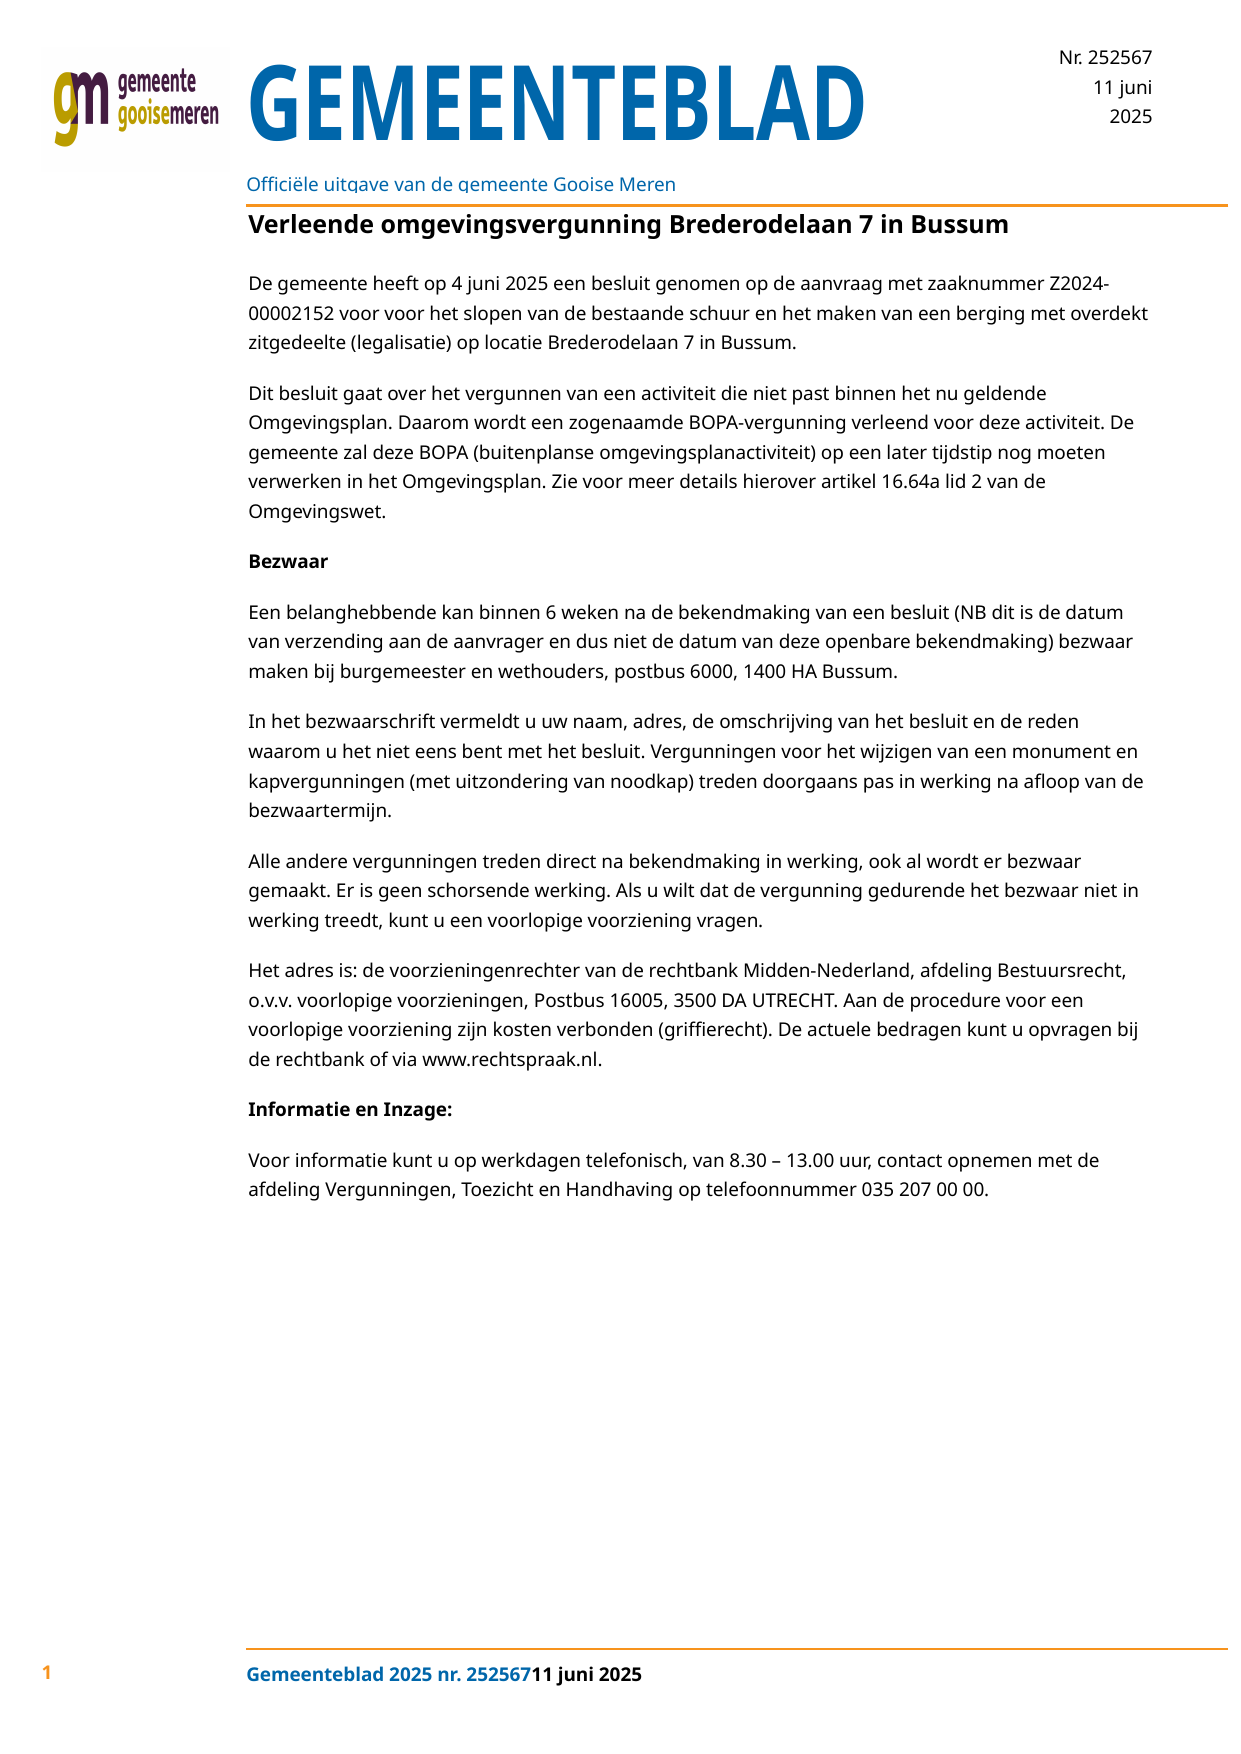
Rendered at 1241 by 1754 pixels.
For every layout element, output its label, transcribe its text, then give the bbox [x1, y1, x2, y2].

text De gemeente heeft op 4 juni 2025 een besluit genomen op de aanvraag met zaaknummer Z2024-00002152 voor voor het slopen van de bestaande schuur en het maken van een berging met overdekt zitgedeelte (legalisatie) op locatie Brederodelaan 7 in Bussum. [248, 270, 1152, 355]
text Bezwaar [248, 549, 1152, 574]
picture [41, 47, 231, 172]
text Alle andere vergunningen treden direct na bekendmaking in werking, ook al wordt er bezwaar gemaakt. Er is geen schorsende werking. Als u wilt dat de vergunning gedurende het bezwaar niet in werking treedt, kunt u een voorlopige voorziening vragen. [248, 848, 1152, 933]
text Een belanghebbende kan binnen 6 weken na de bekendmaking van een besluit (NB dit is de datum van verzending aan de aanvrager en dus niet de datum van deze openbare bekendmaking) bezwaar maken bij burgemeester en wethouders, postbus 6000, 1400 HA Bussum. [248, 599, 1152, 684]
text Informatie en Inzage: [248, 1097, 1152, 1122]
text Het adres is: de voorzieningenrechter van de rechtbank Midden-Nederland, afdeling Bestuursrecht, o.v.v. voorlopige voorzieningen, Postbus 16005, 3500 DA UTRECHT. Aan de procedure voor een voorlopige voorziening zijn kosten verbonden (griffierecht). De actuele bedragen kunt u opvragen bij de rechtbank of via www.rechtspraak.nl. [248, 957, 1152, 1072]
text Verleende omgevingsvergunning Brederodelaan 7 in Bussum [248, 207, 1152, 241]
text Voor informatie kunt u op werkdagen telefonisch, van 8.30 – 13.00 uur, contact opnemen met de afdeling Vergunningen, Toezicht en Handhaving op telefoonnummer 035 207 00 00. [248, 1147, 1152, 1202]
text In het bezwaarschrift vermeldt u uw naam, adres, de omschrijving van het besluit en de reden waarom u het niet eens bent met het besluit. Vergunningen voor het wijzigen van een monument en kapvergunningen (met uitzondering van noodkap) treden doorgaans pas in werking na afloop van de bezwaartermijn. [248, 709, 1152, 823]
text Dit besluit gaat over het vergunnen van een activiteit die niet past binnen het nu geldende Omgevingsplan. Daarom wordt een zogenaamde BOPA-vergunning verleend voor deze activiteit. De gemeente zal deze BOPA (buitenplanse omgevingsplanactiviteit) op een later tijdstip nog moeten verwerken in het Omgevingsplan. Zie voor meer details hierover artikel 16.64a lid 2 van de Omgevingswet. [248, 380, 1152, 524]
